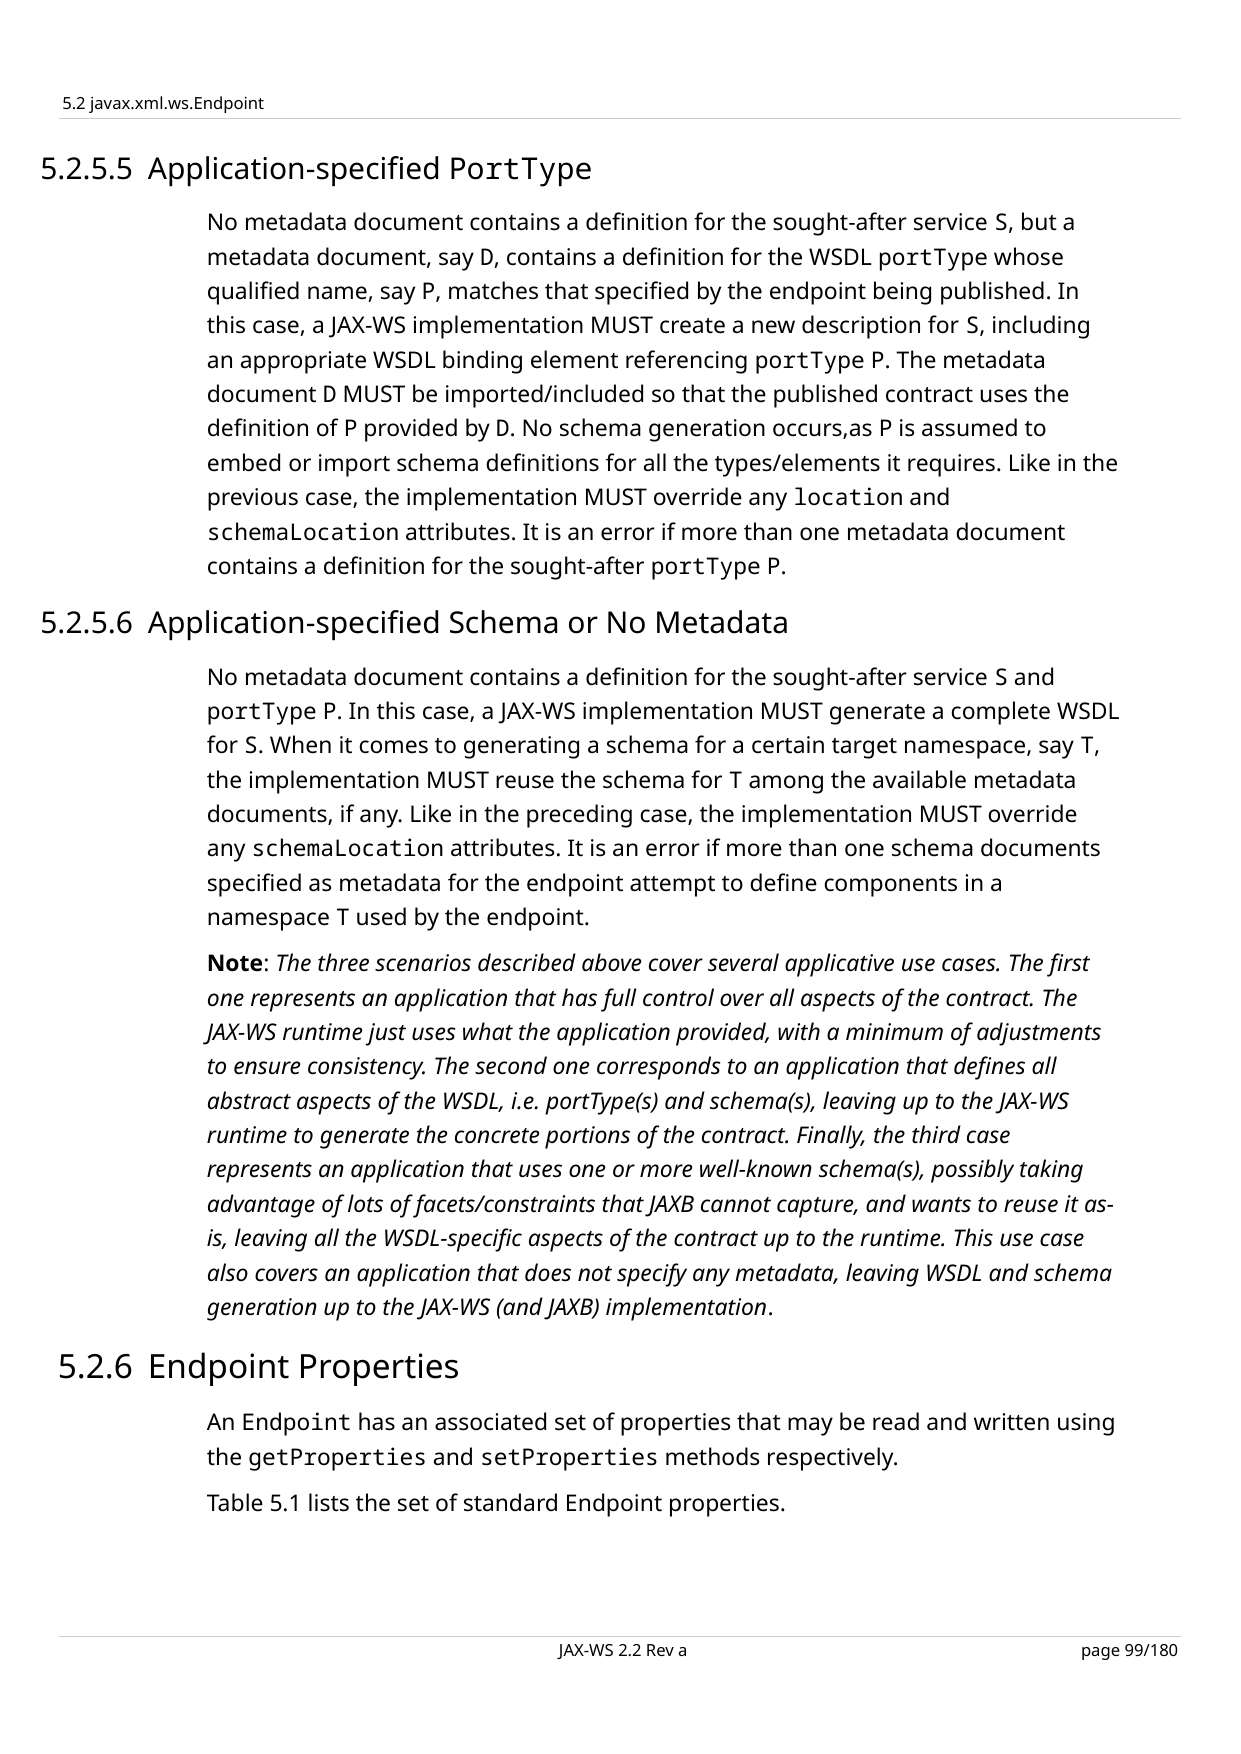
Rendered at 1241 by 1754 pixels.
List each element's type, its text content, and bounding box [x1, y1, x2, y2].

subtitle Application-specified Schema or No Metadata [133, 602, 1181, 643]
subtitle Application-specified PortType [133, 147, 1181, 188]
text An Endpoint has an associated set of properties that may be read and written using the getProperties and setProperties methods respectively. [207, 1406, 1122, 1472]
subtitle Endpoint Properties [133, 1343, 1181, 1388]
text Table 5.1 lists the set of standard Endpoint properties. [207, 1487, 1122, 1518]
text No metadata document contains a definition for the sought-after service S, but a metadata document, say D, contains a definition for the WSDL portType whose qualified name, say P, matches that specified by the endpoint being published. In this case, a JAX-WS implementation MUST create a new description for S, including an appropriate WSDL binding element referencing portType P. The metadata document D MUST be imported/included so that the published contract uses the definition of P provided by D. No schema generation occurs,as P is assumed to embed or import schema definitions for all the types/elements it requires. Like in the previous case, the implementation MUST override any location and schemaLocation attributes. It is an error if more than one metadata document contains a definition for the sought-after portType P. [207, 206, 1122, 581]
text Note: The three scenarios described above cover several applicative use cases. The first one represents an application that has full control over all aspects of the contract. The JAX-WS runtime just uses what the application provided, with a minimum of adjustments to ensure consistency. The second one corresponds to an application that defines all abstract aspects of the WSDL, i.e. portType(s) and schema(s), leaving up to the JAX-WS runtime to generate the concrete portions of the contract. Finally, the third case represents an application that uses one or more well-known schema(s), possibly taking advantage of lots of facets/constraints that JAXB cannot capture, and wants to reuse it as-is, leaving all the WSDL-specific aspects of the contract up to the runtime. This use case also covers an application that does not specify any metadata, leaving WSDL and schema generation up to the JAX-WS (and JAXB) implementation. [207, 947, 1122, 1322]
text No metadata document contains a definition for the sought-after service S and portType P. In this case, a JAX-WS implementation MUST generate a complete WSDL for S. When it comes to generating a schema for a certain target namespace, say T, the implementation MUST reuse the schema for T among the available metadata documents, if any. Like in the preceding case, the implementation MUST override any schemaLocation attributes. It is an error if more than one schema documents specified as metadata for the endpoint attempt to define components in a namespace T used by the endpoint. [207, 660, 1122, 932]
